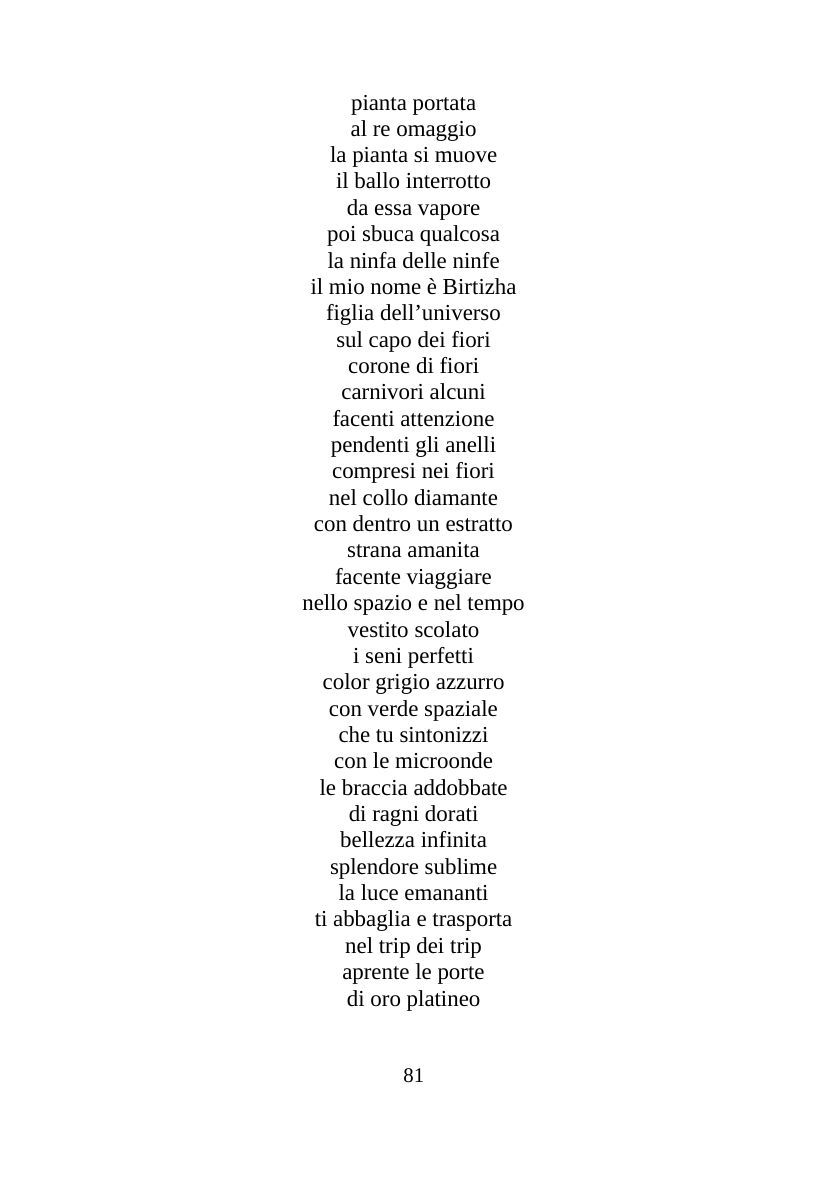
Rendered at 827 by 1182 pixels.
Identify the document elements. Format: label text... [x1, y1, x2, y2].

text splendore sublime [88, 853, 738, 879]
text il mio nome è Birtizha [88, 273, 738, 299]
text strana amanita [88, 537, 738, 563]
text poi sbuca qualcosa [88, 220, 738, 247]
text al re omaggio [88, 115, 738, 141]
text nel collo diamante [88, 484, 738, 510]
text ti abbaglia e trasporta [88, 906, 738, 932]
text la pianta si muove [88, 141, 738, 168]
text con verde spaziale [88, 695, 738, 721]
text che tu sintonizzi [88, 721, 738, 747]
text figlia dell’universo [88, 299, 738, 326]
text la ninfa delle ninfe [88, 247, 738, 273]
text il ballo interrotto [88, 168, 738, 194]
text nel trip dei trip [88, 932, 738, 958]
text corone di fiori [88, 352, 738, 378]
text aprente le porte [88, 958, 738, 984]
text sul capo dei fiori [88, 326, 738, 352]
text pianta portata [88, 88, 738, 115]
text di ragni dorati [88, 800, 738, 826]
text color grigio azzurro [88, 668, 738, 695]
text vestito scolato [88, 616, 738, 642]
text di oro platineo [88, 984, 738, 1011]
text facenti attenzione [88, 405, 738, 431]
text la luce emananti [88, 879, 738, 906]
text nello spazio e nel tempo [88, 589, 738, 616]
text carnivori alcuni [88, 378, 738, 405]
text compresi nei fiori [88, 457, 738, 484]
text bellezza infinita [88, 826, 738, 853]
text le braccia addobbate [88, 774, 738, 800]
text da essa vapore [88, 194, 738, 220]
text con dentro un estratto [88, 510, 738, 537]
text con le microonde [88, 747, 738, 774]
text facente viaggiare [88, 563, 738, 589]
text pendenti gli anelli [88, 431, 738, 457]
text i seni perfetti [88, 642, 738, 668]
